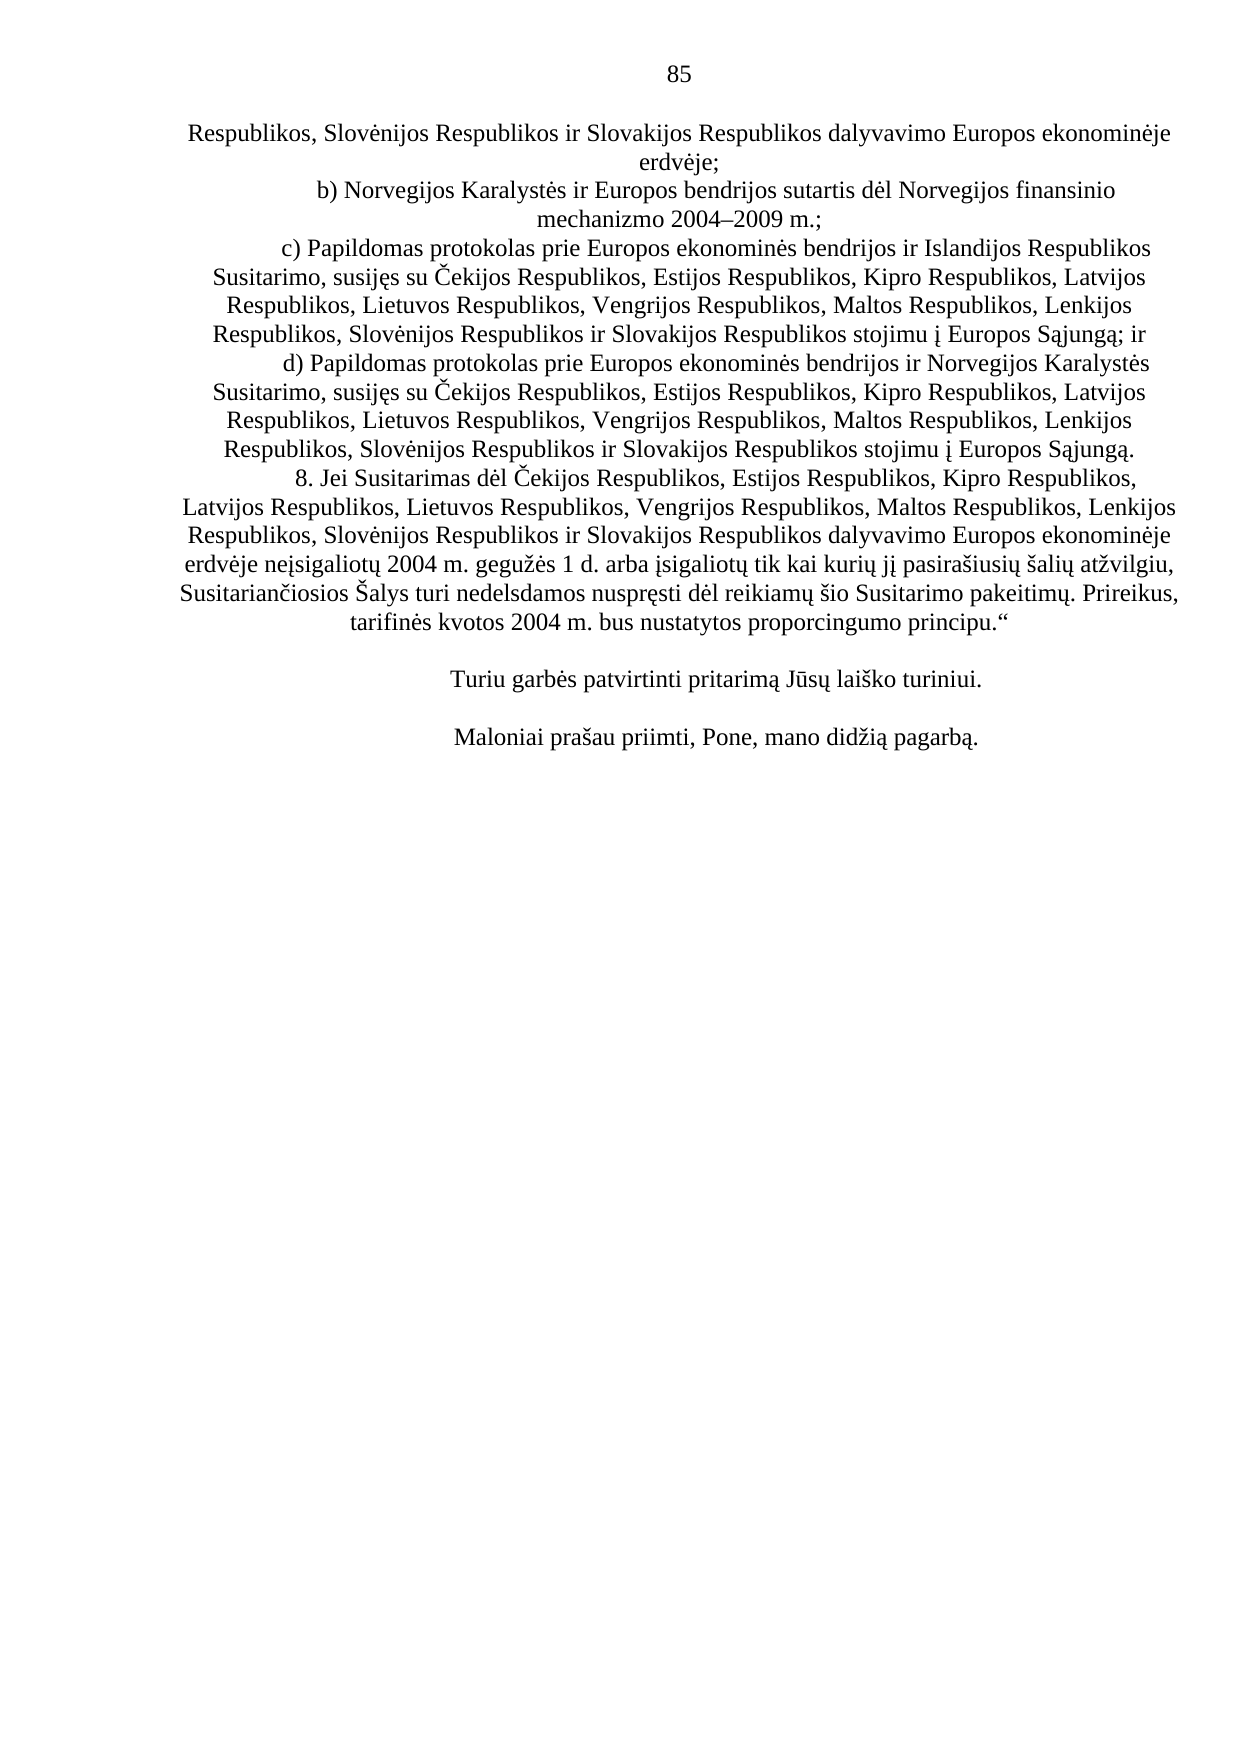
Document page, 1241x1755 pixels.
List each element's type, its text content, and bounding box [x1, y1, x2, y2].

text c) Papildomas protokolas prie Europos ekonominės bendrijos ir Islandijos Respublikos Susitarimo, susijęs su Čekijos Respublikos, Estijos Respublikos, Kipro Respublikos, Latvijos Respublikos, Lietuvos Respublikos, Vengrijos Respublikos, Maltos Respublikos, Lenkijos Respublikos, Slovėnijos Respublikos ir Slovakijos Respublikos stojimu į Europos Sąjungą; ir [177, 233, 1181, 348]
text Turiu garbės patvirtinti pritarimą Jūsų laiško turiniui. [177, 664, 1181, 693]
text Maloniai prašau priimti, Pone, mano didžią pagarbą. [177, 722, 1181, 751]
text b) Norvegijos Karalystės ir Europos bendrijos sutartis dėl Norvegijos finansinio mechanizmo 2004–2009 m.; [177, 176, 1181, 233]
text 8. Jei Susitarimas dėl Čekijos Respublikos, Estijos Respublikos, Kipro Respublikos, Latvijos Respublikos, Lietuvos Respublikos, Vengrijos Respublikos, Maltos Respublikos, Lenkijos Respublikos, Slovėnijos Respublikos ir Slovakijos Respublikos dalyvavimo Europos ekonominėje erdvėje neįsigaliotų 2004 m. gegužės 1 d. arba įsigaliotų tik kai kurių jį pasirašiusių šalių atžvilgiu, Susitariančiosios Šalys turi nedelsdamos nuspręsti dėl reikiamų šio Susitarimo pakeitimų. Prireikus, tarifinės kvotos 2004 m. bus nustatytos proporcingumo principu.“ [177, 463, 1181, 636]
text Respublikos, Slovėnijos Respublikos ir Slovakijos Respublikos dalyvavimo Europos ekonominėje erdvėje; [177, 118, 1181, 176]
text d) Papildomas protokolas prie Europos ekonominės bendrijos ir Norvegijos Karalystės Susitarimo, susijęs su Čekijos Respublikos, Estijos Respublikos, Kipro Respublikos, Latvijos Respublikos, Lietuvos Respublikos, Vengrijos Respublikos, Maltos Respublikos, Lenkijos Respublikos, Slovėnijos Respublikos ir Slovakijos Respublikos stojimu į Europos Sąjungą. [177, 348, 1181, 463]
